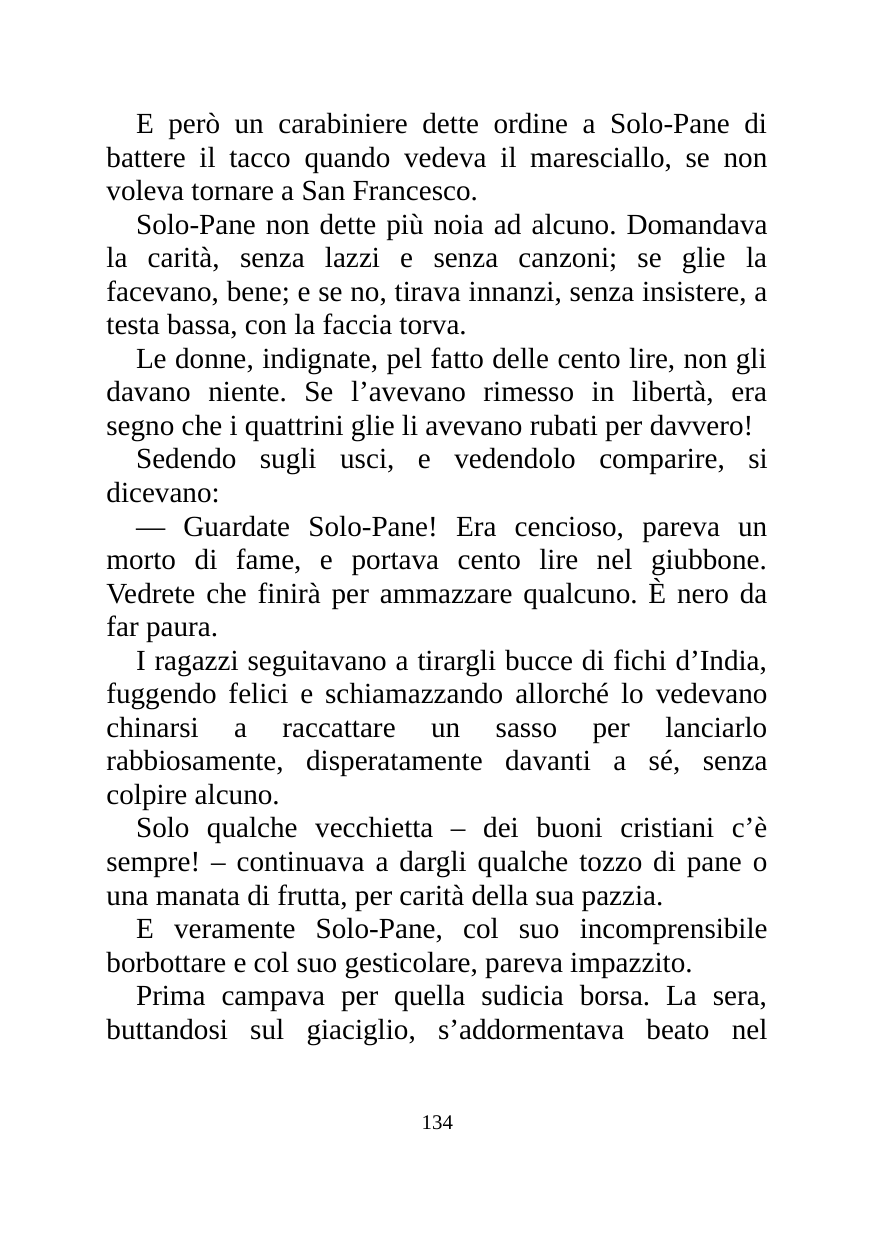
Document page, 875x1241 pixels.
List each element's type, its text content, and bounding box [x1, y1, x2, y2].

text I ragazzi seguitavano a tirargli bucce di fichi d’India, fuggendo felici e schiamazzando allorché lo vedevano chinarsi a raccattare un sasso per lanciarlo rabbiosamente, disperatamente davanti a sé, senza colpire alcuno. [106, 643, 768, 811]
text — Guardate Solo-Pane! Era cencioso, pareva un morto di fame, e portava cento lire nel giubbone. Vedrete che finirà per ammazzare qualcuno. È nero da far paura. [106, 509, 768, 643]
text E veramente Solo-Pane, col suo incomprensibile borbottare e col suo gesticolare, pareva impazzito. [106, 911, 768, 978]
text E però un carabiniere dette ordine a Solo-Pane di battere il tacco quando vedeva il maresciallo, se non voleva tornare a San Francesco. [106, 106, 768, 207]
text Sedendo sugli usci, e vedendolo comparire, si dicevano: [106, 442, 768, 509]
text Prima campava per quella sudicia borsa. La sera, buttandosi sul giaciglio, s’addormentava beato nel [106, 978, 768, 1045]
text Le donne, indignate, pel fatto delle cento lire, non gli davano niente. Se l’avevano rimesso in libertà, era segno che i quattrini glie li avevano rubati per davvero! [106, 341, 768, 442]
text Solo qualche vecchietta – dei buoni cristiani c’è sempre! – continuava a dargli qualche tozzo di pane o una manata di frutta, per carità della sua pazzia. [106, 811, 768, 911]
text Solo-Pane non dette più noia ad alcuno. Domandava la carità, senza lazzi e senza canzoni; se glie la facevano, bene; e se no, tirava innanzi, senza insistere, a testa bassa, con la faccia torva. [106, 207, 768, 341]
